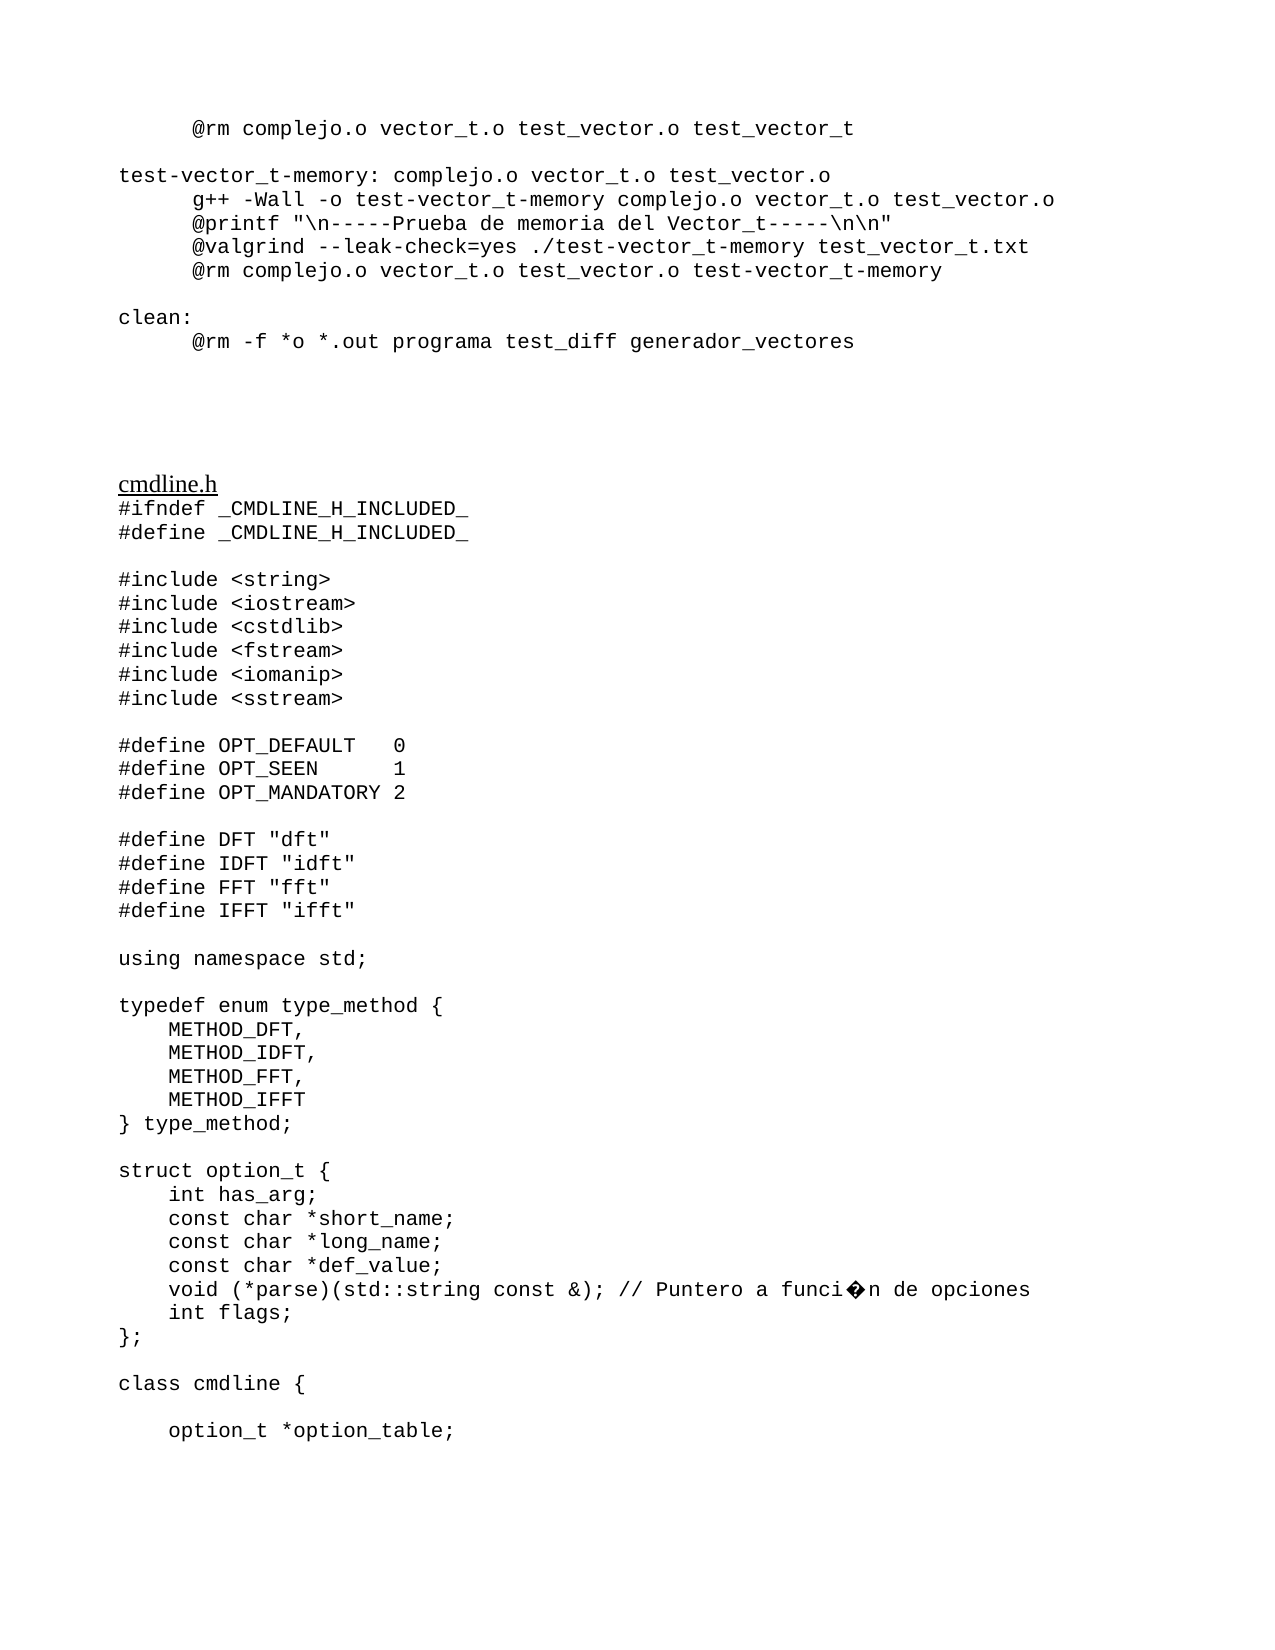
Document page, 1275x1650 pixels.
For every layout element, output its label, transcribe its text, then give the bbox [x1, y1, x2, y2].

text #include <fstream> [118, 640, 1157, 664]
text g++ -Wall -o test-vector_t-memory complejo.o vector_t.o test_vector.o [118, 189, 1157, 213]
text @rm complejo.o vector_t.o test_vector.o test_vector_t [118, 118, 1157, 142]
text METHOD_FFT, [118, 1066, 1157, 1089]
text @rm complejo.o vector_t.o test_vector.o test-vector_t-memory [118, 260, 1157, 284]
text const char *short_name; [118, 1208, 1157, 1231]
text #include <iomanip> [118, 664, 1157, 687]
text } type_method; [118, 1113, 1157, 1137]
text test-vector_t-memory: complejo.o vector_t.o test_vector.o [118, 165, 1157, 189]
text #define IDFT "idft" [118, 853, 1157, 877]
text #define _CMDLINE_H_INCLUDED_ [118, 522, 1157, 546]
text #define FFT "fft" [118, 877, 1157, 900]
text #define OPT_DEFAULT 0 [118, 735, 1157, 758]
text class cmdline { [118, 1373, 1157, 1397]
text }; [118, 1326, 1157, 1349]
text #ifndef _CMDLINE_H_INCLUDED_ [118, 498, 1157, 522]
text #define OPT_SEEN 1 [118, 758, 1157, 782]
text clean: [118, 307, 1157, 331]
text const char *long_name; [118, 1231, 1157, 1255]
text #define IFFT "ifft" [118, 900, 1157, 924]
text #include <iostream> [118, 593, 1157, 617]
text #include <string> [118, 569, 1157, 593]
text @valgrind --leak-check=yes ./test-vector_t-memory test_vector_t.txt [118, 236, 1157, 260]
text @printf "\n-----Prueba de memoria del Vector_t-----\n\n" [118, 213, 1157, 236]
text #include <sstream> [118, 687, 1157, 711]
text #define DFT "dft" [118, 829, 1157, 853]
text #include <cstdlib> [118, 617, 1157, 640]
text int flags; [118, 1302, 1157, 1326]
text #define OPT_MANDATORY 2 [118, 782, 1157, 806]
text void (*parse)(std::string const &); // Puntero a funci�n de opciones [118, 1279, 1157, 1302]
text @rm -f *o *.out programa test_diff generador_vectores [118, 331, 1157, 354]
text option_t *option_table; [118, 1421, 1157, 1444]
text typedef enum type_method { [118, 995, 1157, 1018]
text cmdline.h [118, 469, 1157, 498]
text struct option_t { [118, 1160, 1157, 1184]
text int has_arg; [118, 1184, 1157, 1208]
text const char *def_value; [118, 1255, 1157, 1279]
text METHOD_IDFT, [118, 1042, 1157, 1066]
text METHOD_IFFT [118, 1089, 1157, 1113]
text using namespace std; [118, 948, 1157, 971]
text METHOD_DFT, [118, 1018, 1157, 1042]
